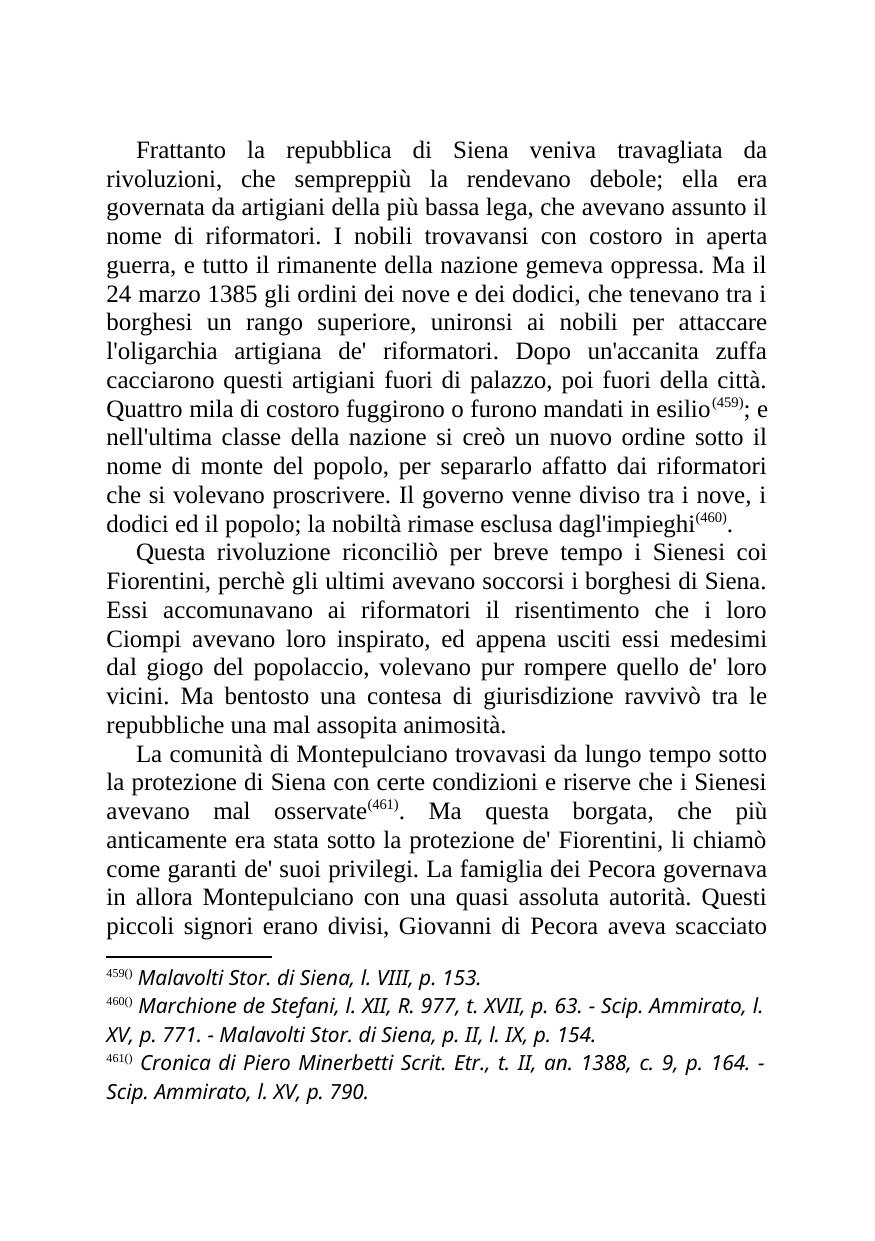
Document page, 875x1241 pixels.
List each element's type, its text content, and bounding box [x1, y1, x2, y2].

text Frattanto la repubblica di Siena veniva travagliata da rivoluzioni, che sempreppiù la rendevano debole; ella era governata da artigiani della più bassa lega, che avevano assunto il nome di riformatori. I nobili trovavansi con costoro in aperta guerra, e tutto il rimanente della nazione gemeva oppressa. Ma il 24 marzo 1385 gli ordini dei nove e dei dodici, che tenevano tra i borghesi un rango superiore, unironsi ai nobili per attaccare l'oligarchia artigiana de' riformatori. Dopo un'accanita zuffa cacciarono questi artigiani fuori di palazzo, poi fuori della città. Quattro mila di costoro fuggirono o furono mandati in esilio(); e nell'ultima classe della nazione si creò un nuovo ordine sotto il nome di monte del popolo, per separarlo affatto dai riformatori che si volevano proscrivere. Il governo venne diviso tra i nove, i dodici ed il popolo; la nobiltà rimase esclusa dagl'impieghi(). [106, 135, 768, 537]
text La comunità di Montepulciano trovavasi da lungo tempo sotto la protezione di Siena con certe condizioni e riserve che i Sienesi avevano mal osservate(). Ma questa borgata, che più anticamente era stata sotto la protezione de' Fiorentini, li chiamò come garanti de' suoi privilegi. La famiglia dei Pecora governava in allora Montepulciano con una quasi assoluta autorità. Questi piccoli signori erano divisi, Giovanni di Pecora aveva scacciato [106, 739, 768, 940]
text () Malavolti Stor. di Siena, l. VIII, p. 153. [106, 963, 768, 991]
text () Marchione de Stefani, l. XII, R. 977, t. XVII, p. 63. - Scip. Ammirato, l. XV, p. 771. - Malavolti Stor. di Siena, p. II, l. IX, p. 154. [106, 991, 768, 1048]
text () Cronica di Piero Minerbetti Scrit. Etr., t. II, an. 1388, c. 9, p. 164. - Scip. Ammirato, l. XV, p. 790. [106, 1048, 768, 1105]
text Questa rivoluzione riconciliò per breve tempo i Sienesi coi Fiorentini, perchè gli ultimi avevano soccorsi i borghesi di Siena. Essi accomunavano ai riformatori il risentimento che i loro Ciompi avevano loro inspirato, ed appena usciti essi medesimi dal giogo del popolaccio, volevano pur rompere quello de' loro vicini. Ma bentosto una contesa di giurisdizione ravvivò tra le repubbliche una mal assopita animosità. [106, 537, 768, 739]
